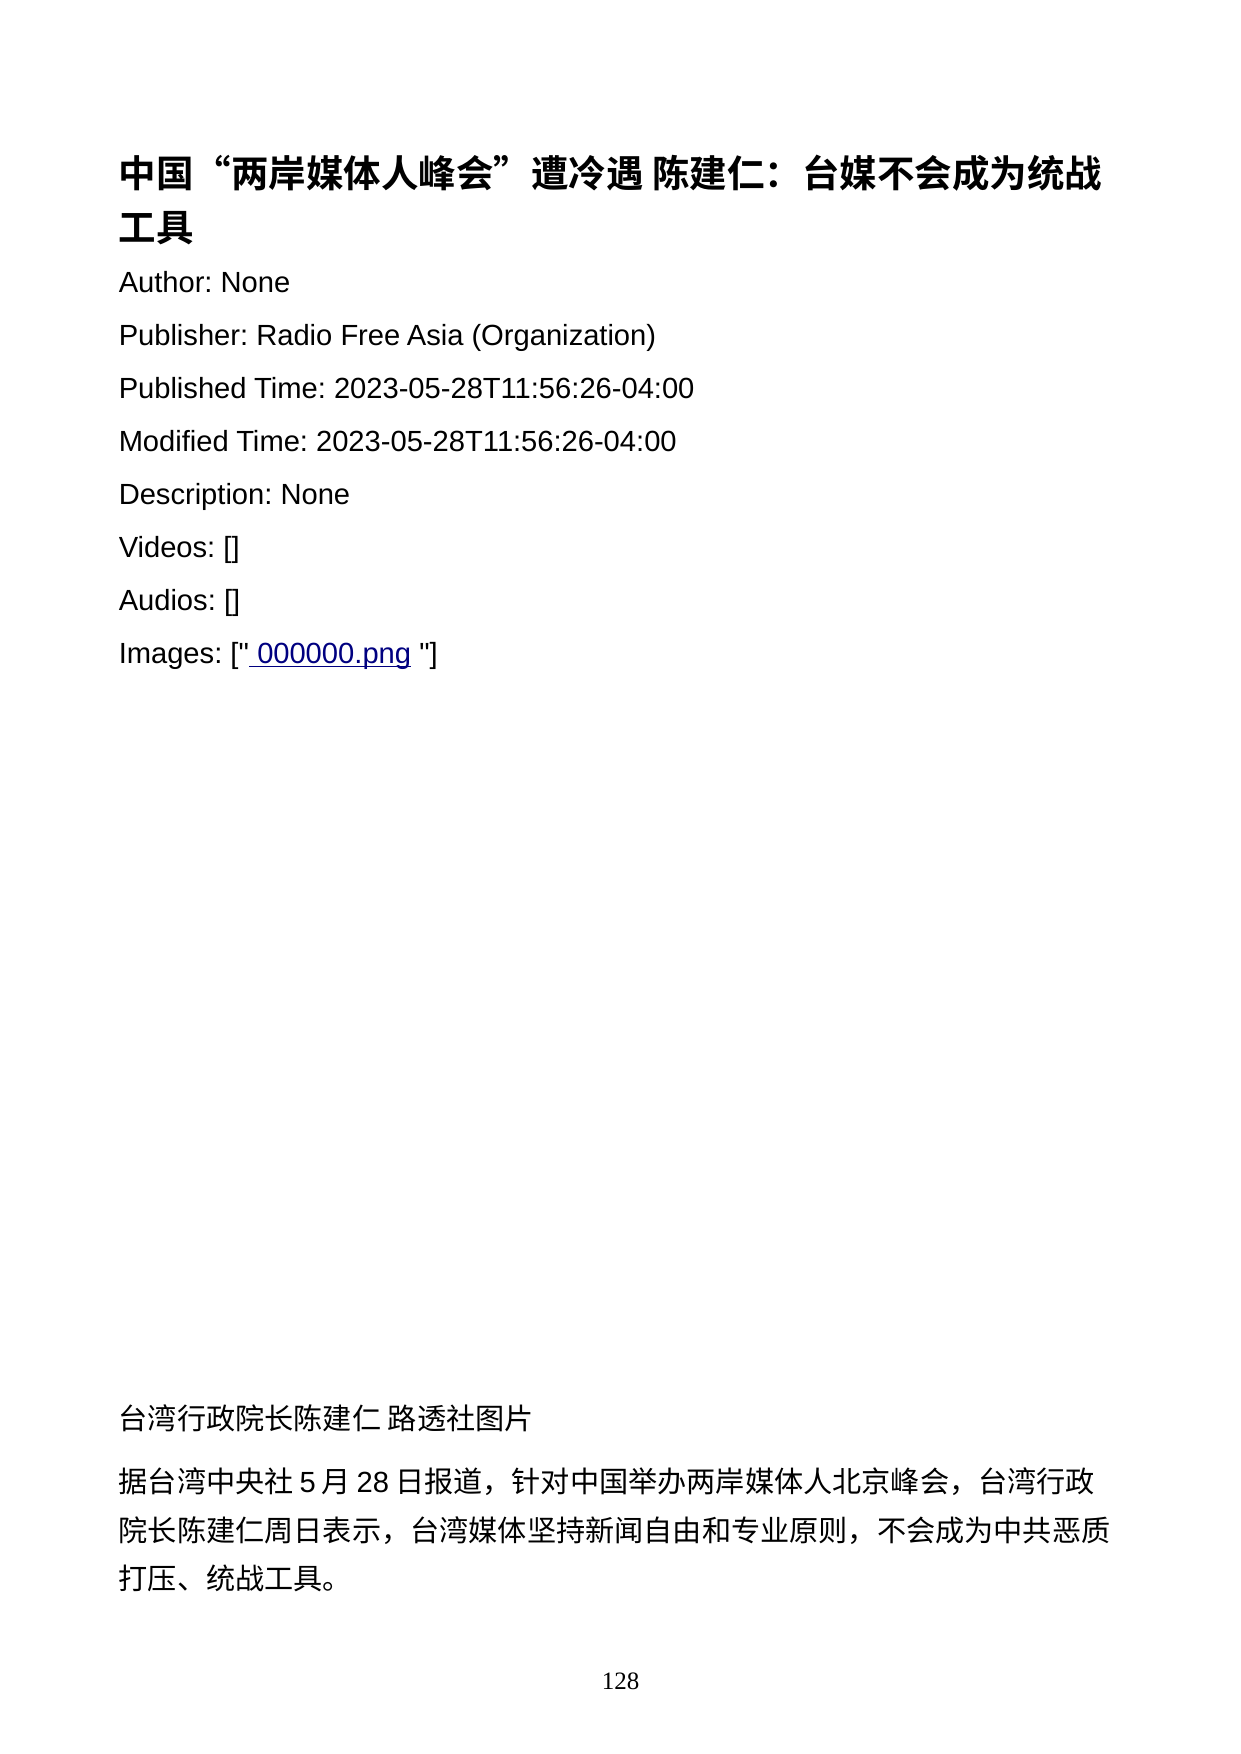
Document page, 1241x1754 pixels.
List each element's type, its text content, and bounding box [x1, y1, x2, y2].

text 据台湾中央社5月28日报道，针对中国举办两岸媒体人北京峰会，台湾行政院长陈建仁周日表示，台湾媒体坚持新闻自由和专业原则，不会成为中共恶质打压、统战工具。 [118, 1458, 1122, 1598]
text Audios: [] [118, 583, 1122, 617]
text 台湾行政院长陈建仁 路透社图片 [118, 689, 1122, 1438]
text Publisher: Radio Free Asia (Organization) [118, 318, 1122, 351]
text Images: [" 000000.png "] [118, 636, 1122, 670]
text Description: None [118, 477, 1122, 511]
text Videos: [] [118, 530, 1122, 564]
subtitle 中国“两岸媒体人峰会”遭冷遇 陈建仁：台媒不会成为统战工具 [118, 143, 1122, 252]
text Modified Time: 2023-05-28T11:56:26-04:00 [118, 424, 1122, 457]
text Published Time: 2023-05-28T11:56:26-04:00 [118, 371, 1122, 404]
text Author: None [118, 264, 1122, 298]
